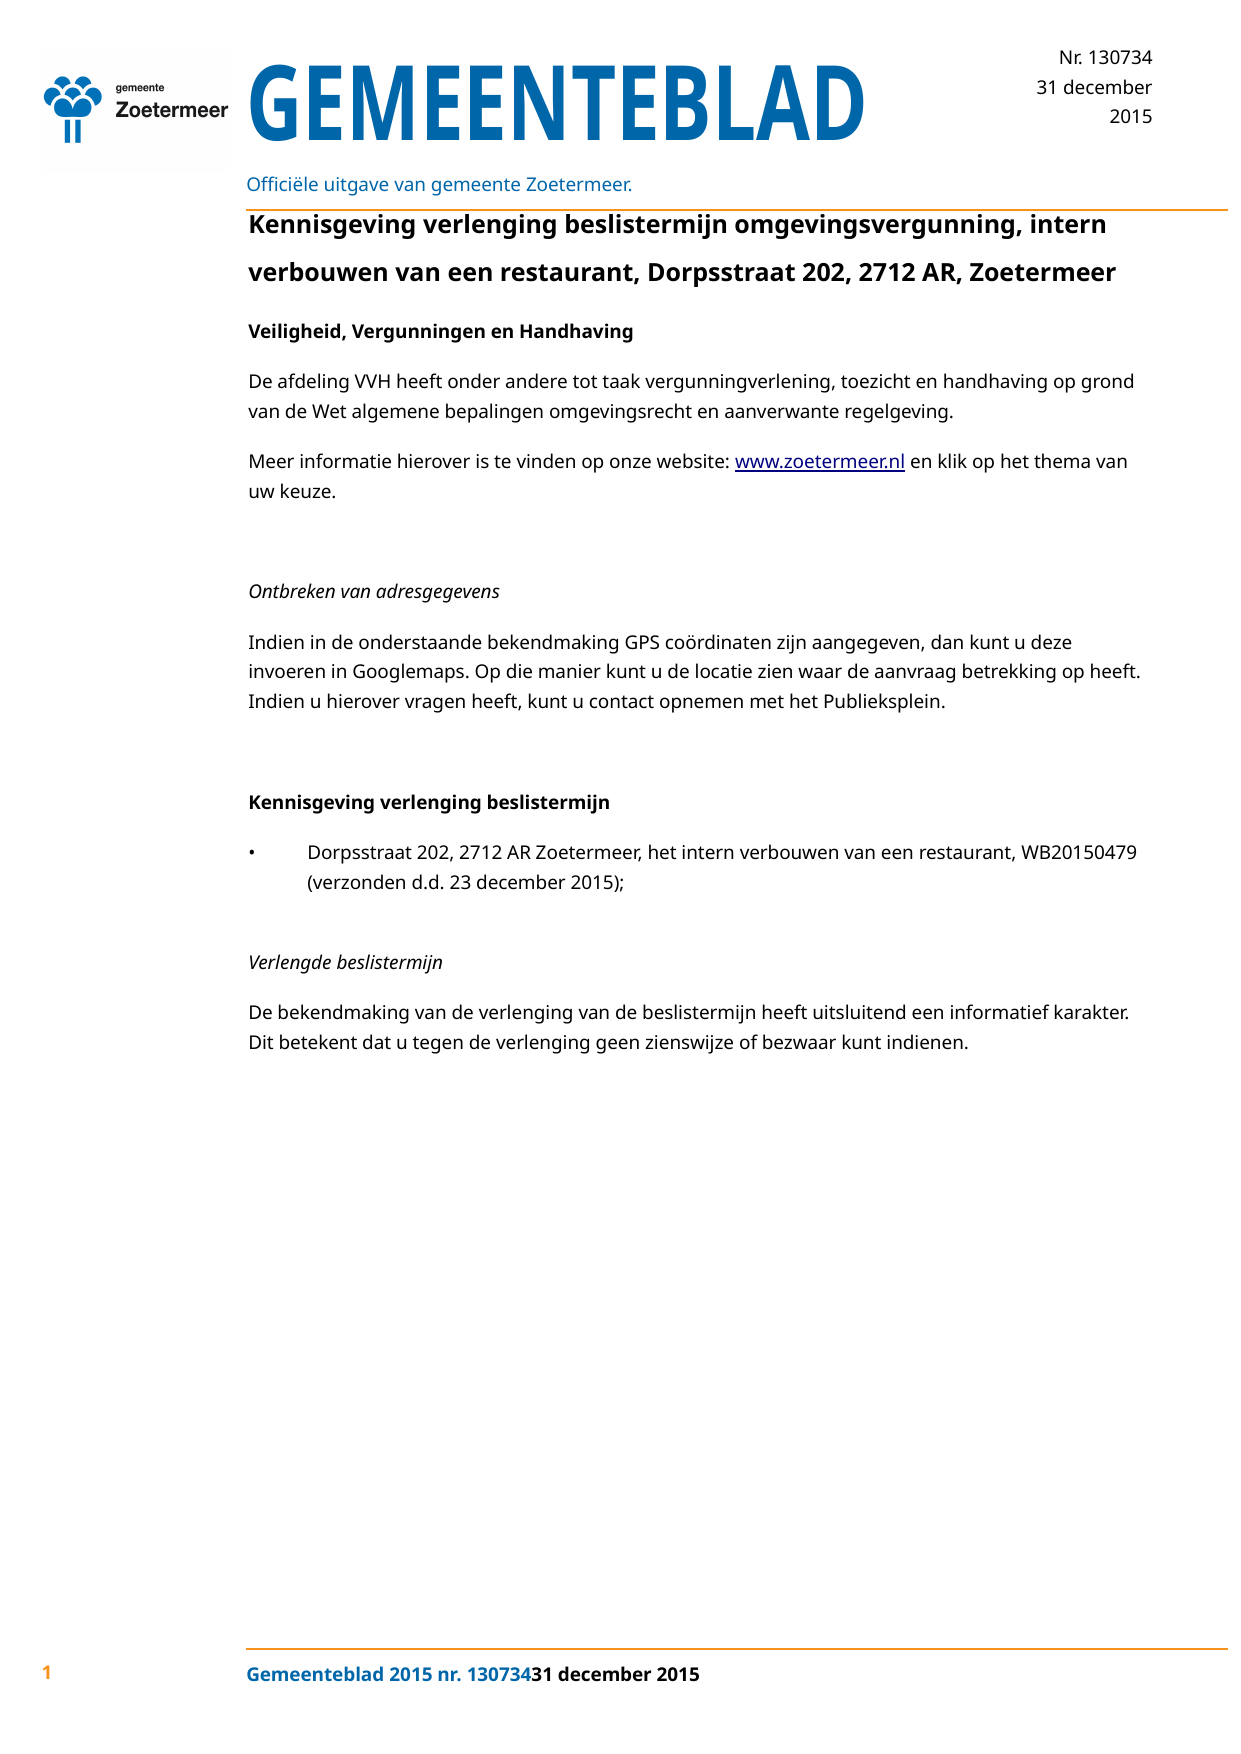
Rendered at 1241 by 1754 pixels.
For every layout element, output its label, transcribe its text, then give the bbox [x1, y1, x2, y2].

text Veiligheid, Vergunningen en Handhaving [248, 318, 1152, 344]
text Kennisgeving verlenging beslistermijn [248, 789, 1152, 815]
text Verlengde beslistermijn [248, 949, 1152, 975]
text De afdeling VVH heeft onder andere tot taak vergunningverlening, toezicht en handhaving op grond van de Wet algemene bepalingen omgevingsrecht en aanverwante regelgeving. [248, 368, 1152, 424]
text Meer informatie hierover is te vinden op onze website: www.zoetermeer.nl en klik op het thema van uw keuze. [248, 448, 1152, 504]
text De bekendmaking van de verlenging van de beslistermijn heeft uitsluitend een informatief karakter. Dit betekent dat u tegen de verlenging geen zienswijze of bezwaar kunt indienen. [248, 999, 1152, 1055]
picture [41, 47, 231, 172]
text Kennisgeving verlenging beslistermijn omgevingsvergunning, intern verbouwen van een restaurant, Dorpsstraat 202, 2712 AR, Zoetermeer [248, 211, 1152, 288]
text Ontbreken van adresgegevens [248, 579, 1152, 604]
list Dorpsstraat 202, 2712 AR Zoetermeer, het intern verbouwen van een restaurant, WB20150479 (verzonden d.d. 23 december 2015); [248, 839, 1152, 895]
text Indien in de onderstaande bekendmaking GPS coördinaten zijn aangegeven, dan kunt u deze invoeren in Googlemaps. Op die manier kunt u de locatie zien waar de aanvraag betrekking op heeft. Indien u hierover vragen heeft, kunt u contact opnemen met het Publieksplein. [248, 629, 1152, 714]
